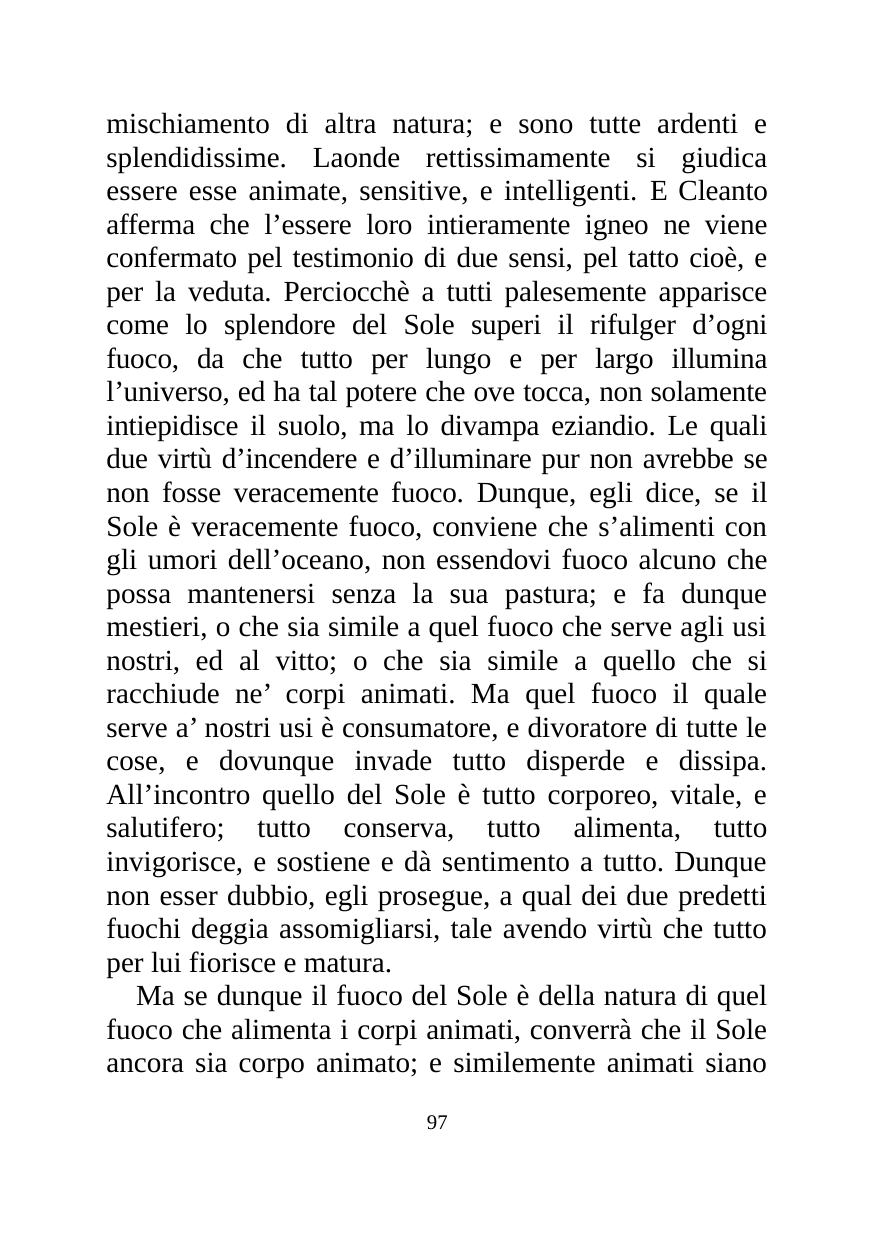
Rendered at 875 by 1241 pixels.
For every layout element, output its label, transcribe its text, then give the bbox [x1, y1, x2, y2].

text mischiamento di altra natura; e sono tutte ardenti e splendidissime. Laonde rettissimamente si giudica essere esse animate, sensitive, e intelligenti. E Cleanto afferma che l’essere loro intieramente igneo ne viene confermato pel testimonio di due sensi, pel tatto cioè, e per la veduta. Perciocchè a tutti palesemente apparisce come lo splendore del Sole superi il rifulger d’ogni fuoco, da che tutto per lungo e per largo illumina l’universo, ed ha tal potere che ove tocca, non solamente intiepidisce il suolo, ma lo divampa eziandio. Le quali due virtù d’incendere e d’illuminare pur non avrebbe se non fosse veracemente fuoco. Dunque, egli dice, se il Sole è veracemente fuoco, conviene che s’alimenti con gli umori dell’oceano, non essendovi fuoco alcuno che possa mantenersi senza la sua pastura; e fa dunque mestieri, o che sia simile a quel fuoco che serve agli usi nostri, ed al vitto; o che sia simile a quello che si racchiude ne’ corpi animati. Ma quel fuoco il quale serve a’ nostri usi è consumatore, e divoratore di tutte le cose, e dovunque invade tutto disperde e dissipa. All’incontro quello del Sole è tutto corporeo, vitale, e salutifero; tutto conserva, tutto alimenta, tutto invigorisce, e sostiene e dà sentimento a tutto. Dunque non esser dubbio, egli prosegue, a qual dei due predetti fuochi deggia assomigliarsi, tale avendo virtù che tutto per lui fiorisce e matura. [106, 106, 768, 978]
text Ma se dunque il fuoco del Sole è della natura di quel fuoco che alimenta i corpi animati, converrà che il Sole ancora sia corpo animato; e similemente animati siano [106, 978, 768, 1079]
